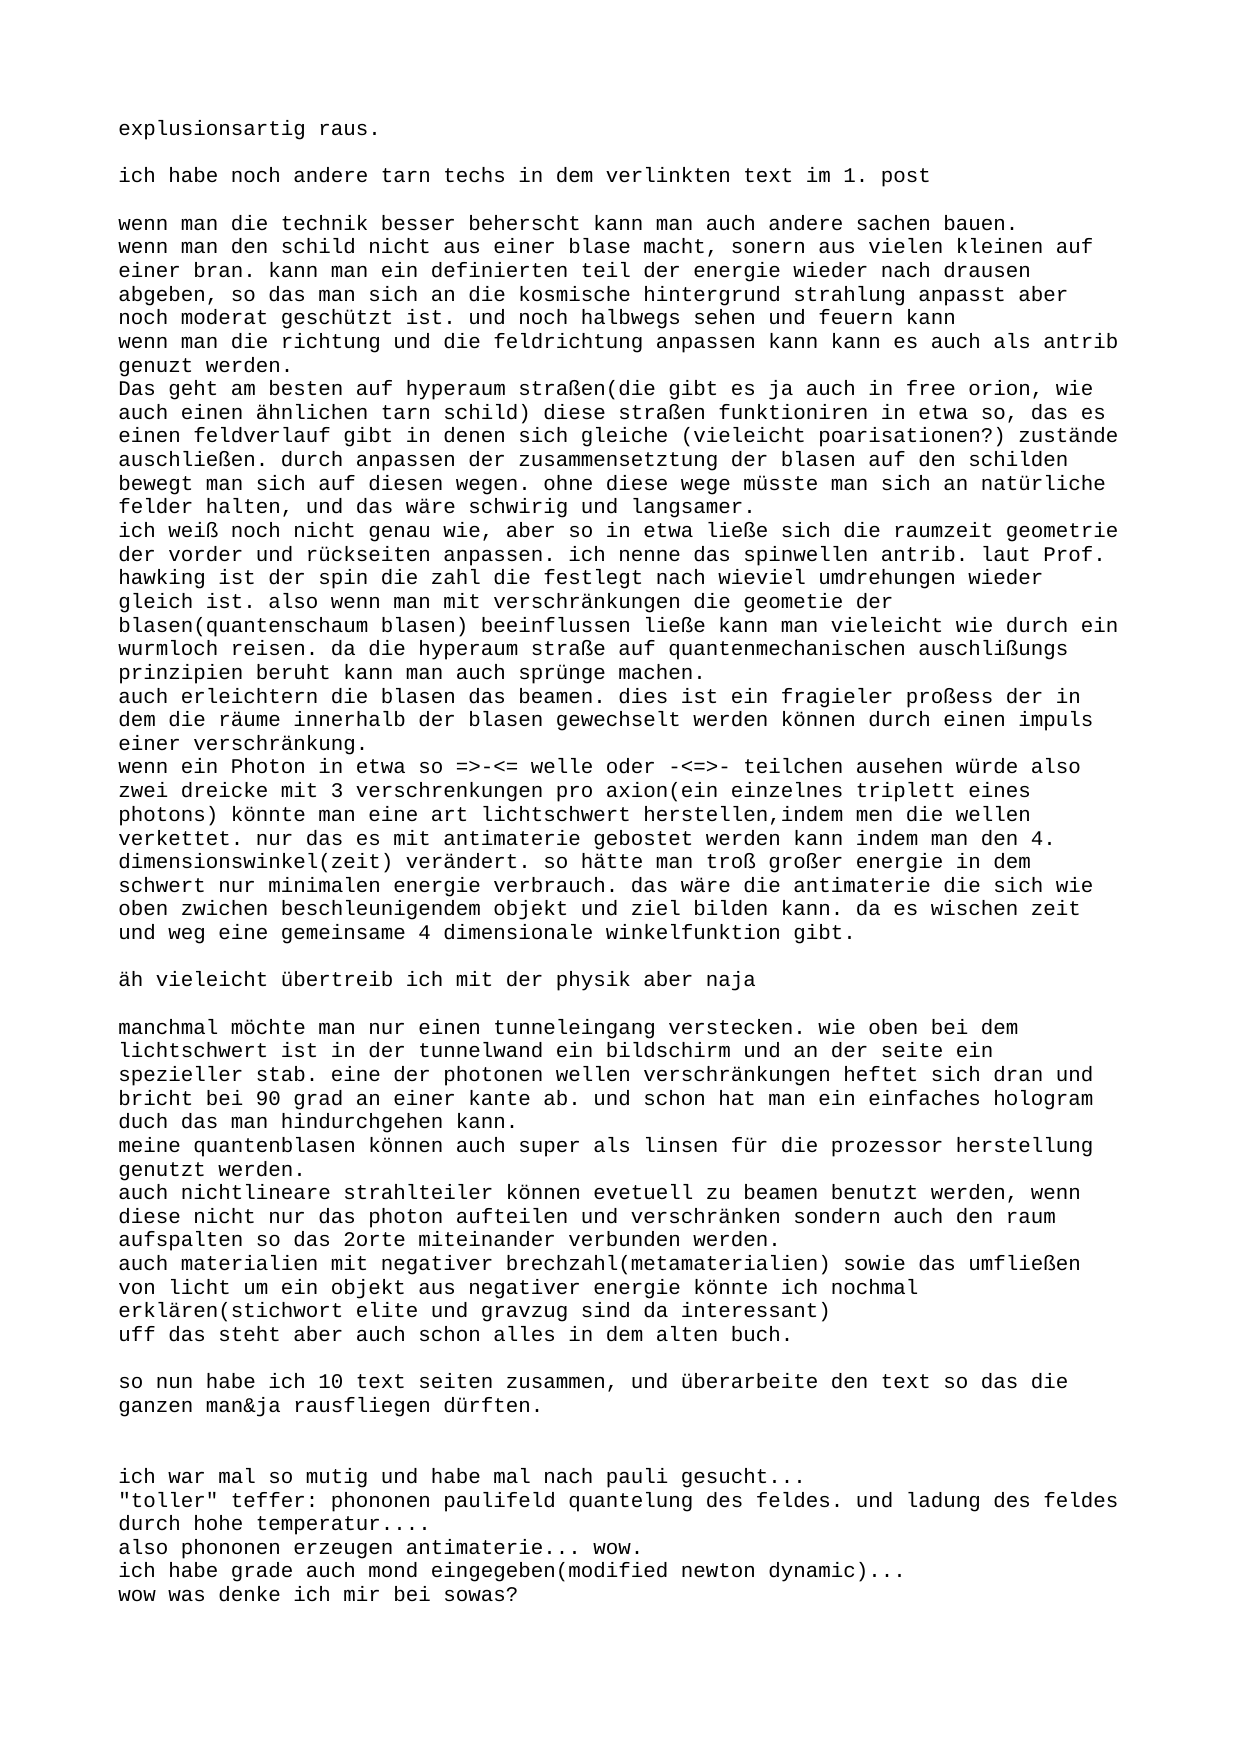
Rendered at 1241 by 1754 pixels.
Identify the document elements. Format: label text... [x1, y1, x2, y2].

text manchmal möchte man nur einen tunneleingang verstecken. wie oben bei dem lichtschwert ist in der tunnelwand ein bildschirm und an der seite ein spezieller stab. eine der photonen wellen verschränkungen heftet sich dran und bricht bei 90 grad an einer kante ab. und schon hat man ein einfaches hologram duch das man hindurchgehen kann. meine quantenblasen können auch super als linsen für die prozessor herstellung genutzt werden. auch nichtlineare strahlteiler können evetuell zu beamen benutzt werden, wenn diese nicht nur das photon aufteilen und verschränken sondern auch den raum aufspalten so das 2orte miteinander verbunden werden. auch materialien mit negativer brechzahl(metamaterialien) sowie das umfließen von licht um ein objekt aus negativer energie könnte ich nochmal erklären(stichwort elite und gravzug sind da interessant) uff das steht aber auch schon alles in dem alten buch. so nun habe ich 10 text seiten zusammen, und überarbeite den text so das die ganzen man&ja rausfliegen dürften. [118, 1017, 1122, 1419]
text ich war mal so mutig und habe mal nach pauli gesucht... "toller" teffer: phononen paulifeld quantelung des feldes. und ladung des feldes durch hohe temperatur.... also phononen erzeugen antimaterie... wow. ich habe grade auch mond eingegeben(modified newton dynamic)... wow was denke ich mir bei sowas? [118, 1466, 1122, 1608]
text wenn man die technik besser beherscht kann man auch andere sachen bauen. wenn man den schild nicht aus einer blase macht, sonern aus vielen kleinen auf einer bran. kann man ein definierten teil der energie wieder nach drausen abgeben, so das man sich an die kosmische hintergrund strahlung anpasst aber noch moderat geschützt ist. und noch halbwegs sehen und feuern kann wenn man die richtung und die feldrichtung anpassen kann kann es auch als antrib genuzt werden. Das geht am besten auf hyperaum straßen(die gibt es ja auch in free orion, wie auch einen ähnlichen tarn schild) diese straßen funktioniren in etwa so, das es einen feldverlauf gibt in denen sich gleiche (vieleicht poarisationen?) zustände auschließen. durch anpassen der zusammensetztung der blasen auf den schilden bewegt man sich auf diesen wegen. ohne diese wege müsste man sich an natürliche felder halten, und das wäre schwirig und langsamer. ich weiß noch nicht genau wie, aber so in etwa ließe sich die raumzeit geometrie der vorder und rückseiten anpassen. ich nenne das spinwellen antrib. laut Prof. hawking ist der spin die zahl die festlegt nach wieviel umdrehungen wieder gleich ist. also wenn man mit verschränkungen die geometie der blasen(quantenschaum blasen) beeinflussen ließe kann man vieleicht wie durch ein wurmloch reisen. da die hyperaum straße auf quantenmechanischen auschlißungs prinzipien beruht kann man auch sprünge machen. auch erleichtern die blasen das beamen. dies ist ein fragieler proßess der in dem die räume innerhalb der blasen gewechselt werden können durch einen impuls einer verschränkung. wenn ein Photon in etwa so =>-<= welle oder -<=>- teilchen ausehen würde also zwei dreicke mit 3 verschrenkungen pro axion(ein einzelnes triplett eines photons) könnte man eine art lichtschwert herstellen,indem men die wellen verkettet. nur das es mit antimaterie gebostet werden kann indem man den 4. dimensionswinkel(zeit) verändert. so hätte man troß großer energie in dem schwert nur minimalen energie verbrauch. das wäre die antimaterie die sich wie oben zwichen beschleunigendem objekt und ziel bilden kann. da es wischen zeit und weg eine gemeinsame 4 dimensionale winkelfunktion gibt. äh vieleicht übertreib ich mit der physik aber naja [118, 213, 1122, 993]
text explusionsartig raus. ich habe noch andere tarn techs in dem verlinkten text im 1. post [118, 118, 1122, 189]
